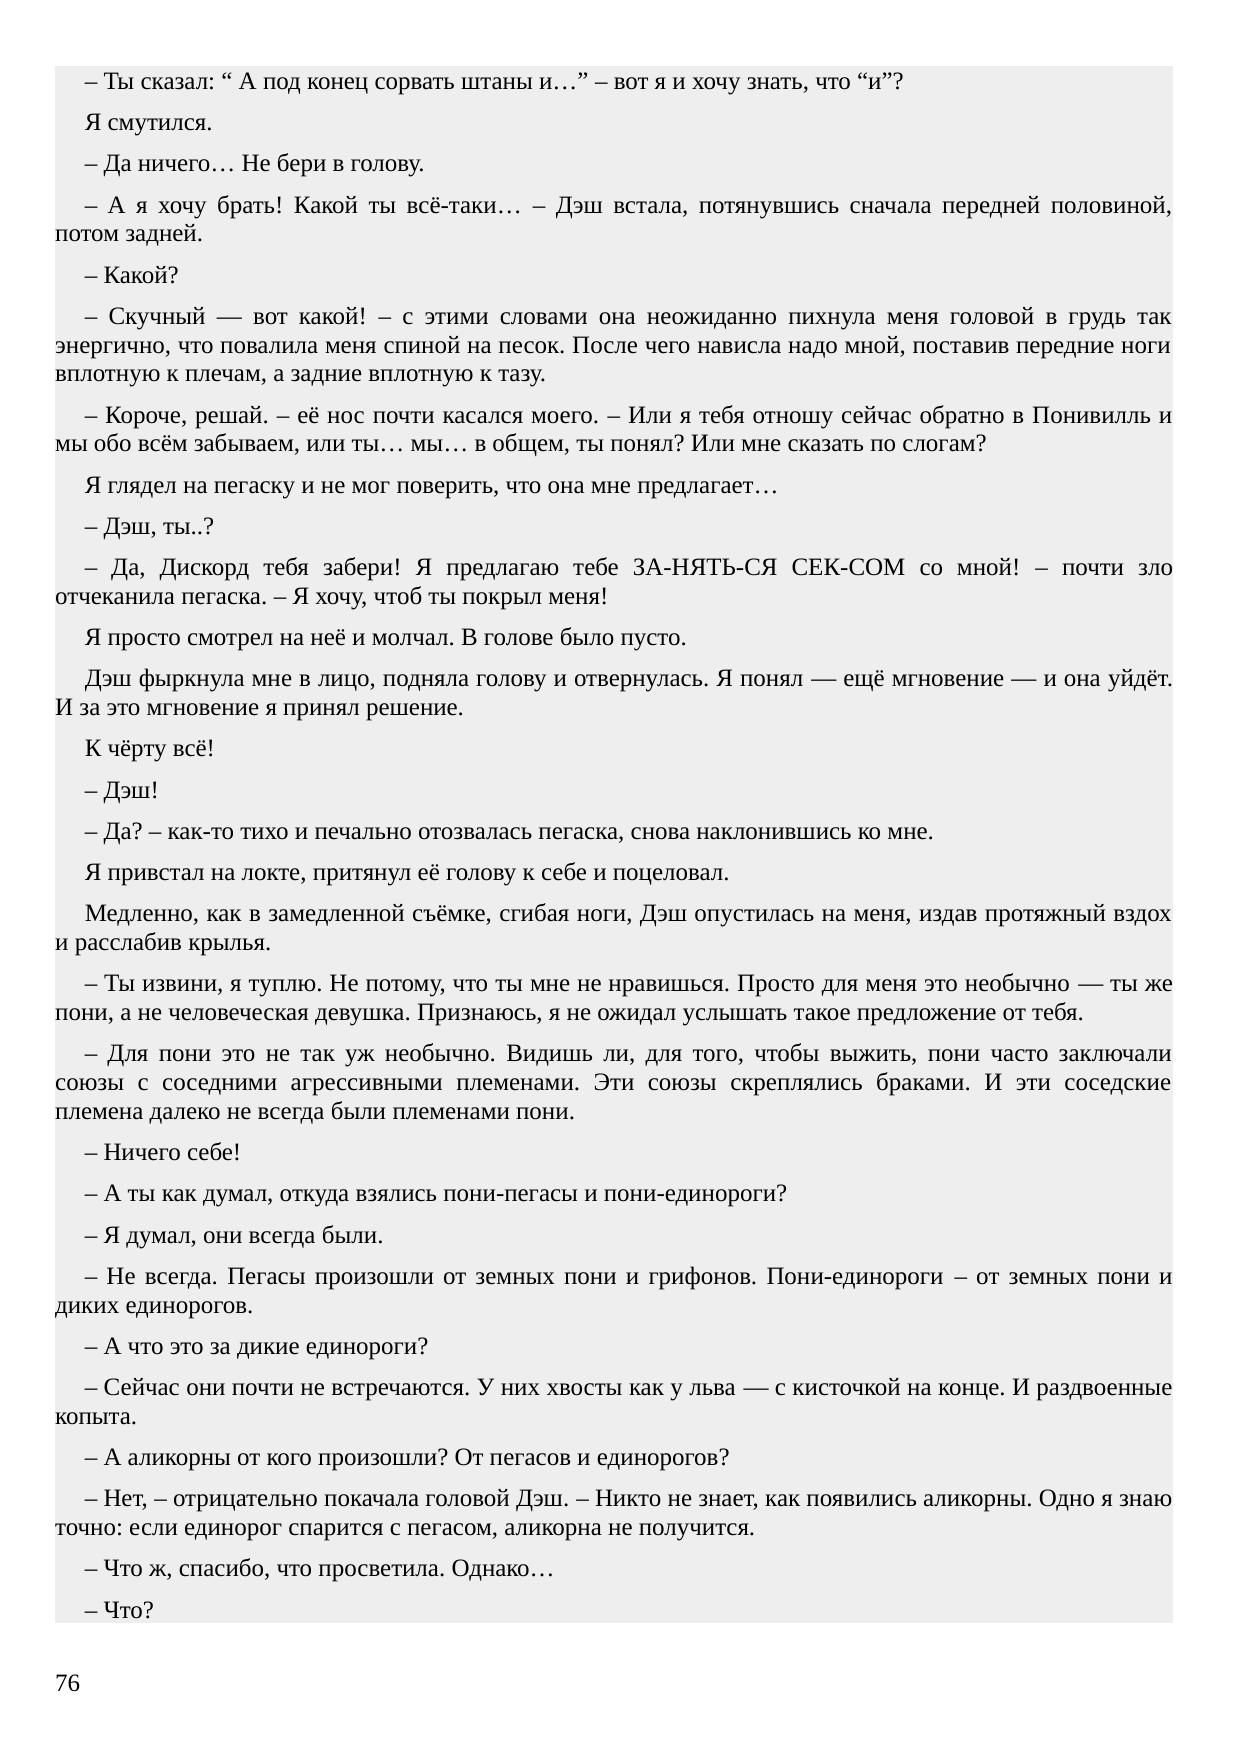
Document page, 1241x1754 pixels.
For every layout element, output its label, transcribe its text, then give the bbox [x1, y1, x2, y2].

text – Скучный — вот какой! – с этими словами она неожиданно пихнула меня головой в грудь так энергично, что повалила меня спиной на песок. После чего нависла надо мной, поставив передние ноги вплотную к плечам, а задние вплотную к тазу. [55, 301, 1173, 387]
text – Я думал, они всегда были. [55, 1220, 1173, 1248]
text Дэш фыркнула мне в лицо, подняла голову и отвернулась. Я понял — ещё мгновение — и она уйдёт. И за это мгновение я принял решение. [55, 663, 1173, 721]
text – Для пони это не так уж необычно. Видишь ли, для того, чтобы выжить, пони часто заключали союзы с соседними агрессивными племенами. Эти союзы скреплялись браками. И эти соседские племена далеко не всегда были племенами пони. [55, 1038, 1173, 1125]
text – А аликорны от кого произошли? От пегасов и единорогов? [55, 1442, 1173, 1471]
text – Сейчас они почти не встречаются. У них хвосты как у льва — с кисточкой на конце. И раздвоенные копыта. [55, 1372, 1173, 1430]
text – Ты извини, я туплю. Не потому, что ты мне не нравишься. Просто для меня это необычно — ты же пони, а не человеческая девушка. Признаюсь, я не ожидал услышать такое предложение от тебя. [55, 968, 1173, 1026]
text – А ты как думал, откуда взялись пони-пегасы и пони-единороги? [55, 1178, 1173, 1207]
text К чёрту всё! [55, 733, 1173, 762]
text Я смутился. [55, 107, 1173, 136]
text – Нет, – отрицательно покачала головой Дэш. – Никто не знает, как появились аликорны. Одно я знаю точно: если единорог спарится с пегасом, аликорна не получится. [55, 1483, 1173, 1541]
text – Дэш, ты..? [55, 511, 1173, 540]
text – Да ничего… Не бери в голову. [55, 148, 1173, 177]
text Я глядел на пегаску и не мог поверить, что она мне предлагает… [55, 470, 1173, 498]
text – Короче, решай. – её нос почти касался моего. – Или я тебя отношу сейчас обратно в Понивилль и мы обо всём забываем, или ты… мы… в общем, ты понял? Или мне сказать по слогам? [55, 400, 1173, 457]
text – Ничего себе! [55, 1137, 1173, 1166]
text – Что? [55, 1595, 1173, 1623]
text – Да, Дискорд тебя забери! Я предлагаю тебе ЗА-НЯТЬ-СЯ СЕК-СОМ со мной! – почти зло отчеканила пегаска. – Я хочу, чтоб ты покрыл меня! [55, 552, 1173, 610]
text – Да? – как-то тихо и печально отозвалась пегаска, снова наклонившись ко мне. [55, 816, 1173, 845]
text – А я хочу брать! Какой ты всё-таки… – Дэш встала, потянувшись сначала передней половиной, потом задней. [55, 190, 1173, 247]
text – Дэш! [55, 775, 1173, 803]
text – Ты сказал: “ А под конец сорвать штаны и…” – вот я и хочу знать, что “и”? [55, 66, 1173, 95]
text Я привстал на локте, притянул её голову к себе и поцеловал. [55, 857, 1173, 886]
text Я просто смотрел на неё и молчал. В голове было пусто. [55, 622, 1173, 651]
text – Что ж, спасибо, что просветила. Однако… [55, 1553, 1173, 1582]
text – Не всегда. Пегасы произошли от земных пони и грифонов. Пони-единороги – от земных пони и диких единорогов. [55, 1261, 1173, 1318]
text Медленно, как в замедленной съёмке, сгибая ноги, Дэш опустилась на меня, издав протяжный вздох и расслабив крылья. [55, 898, 1173, 956]
text – А что это за дикие единороги? [55, 1331, 1173, 1360]
text – Какой? [55, 260, 1173, 288]
